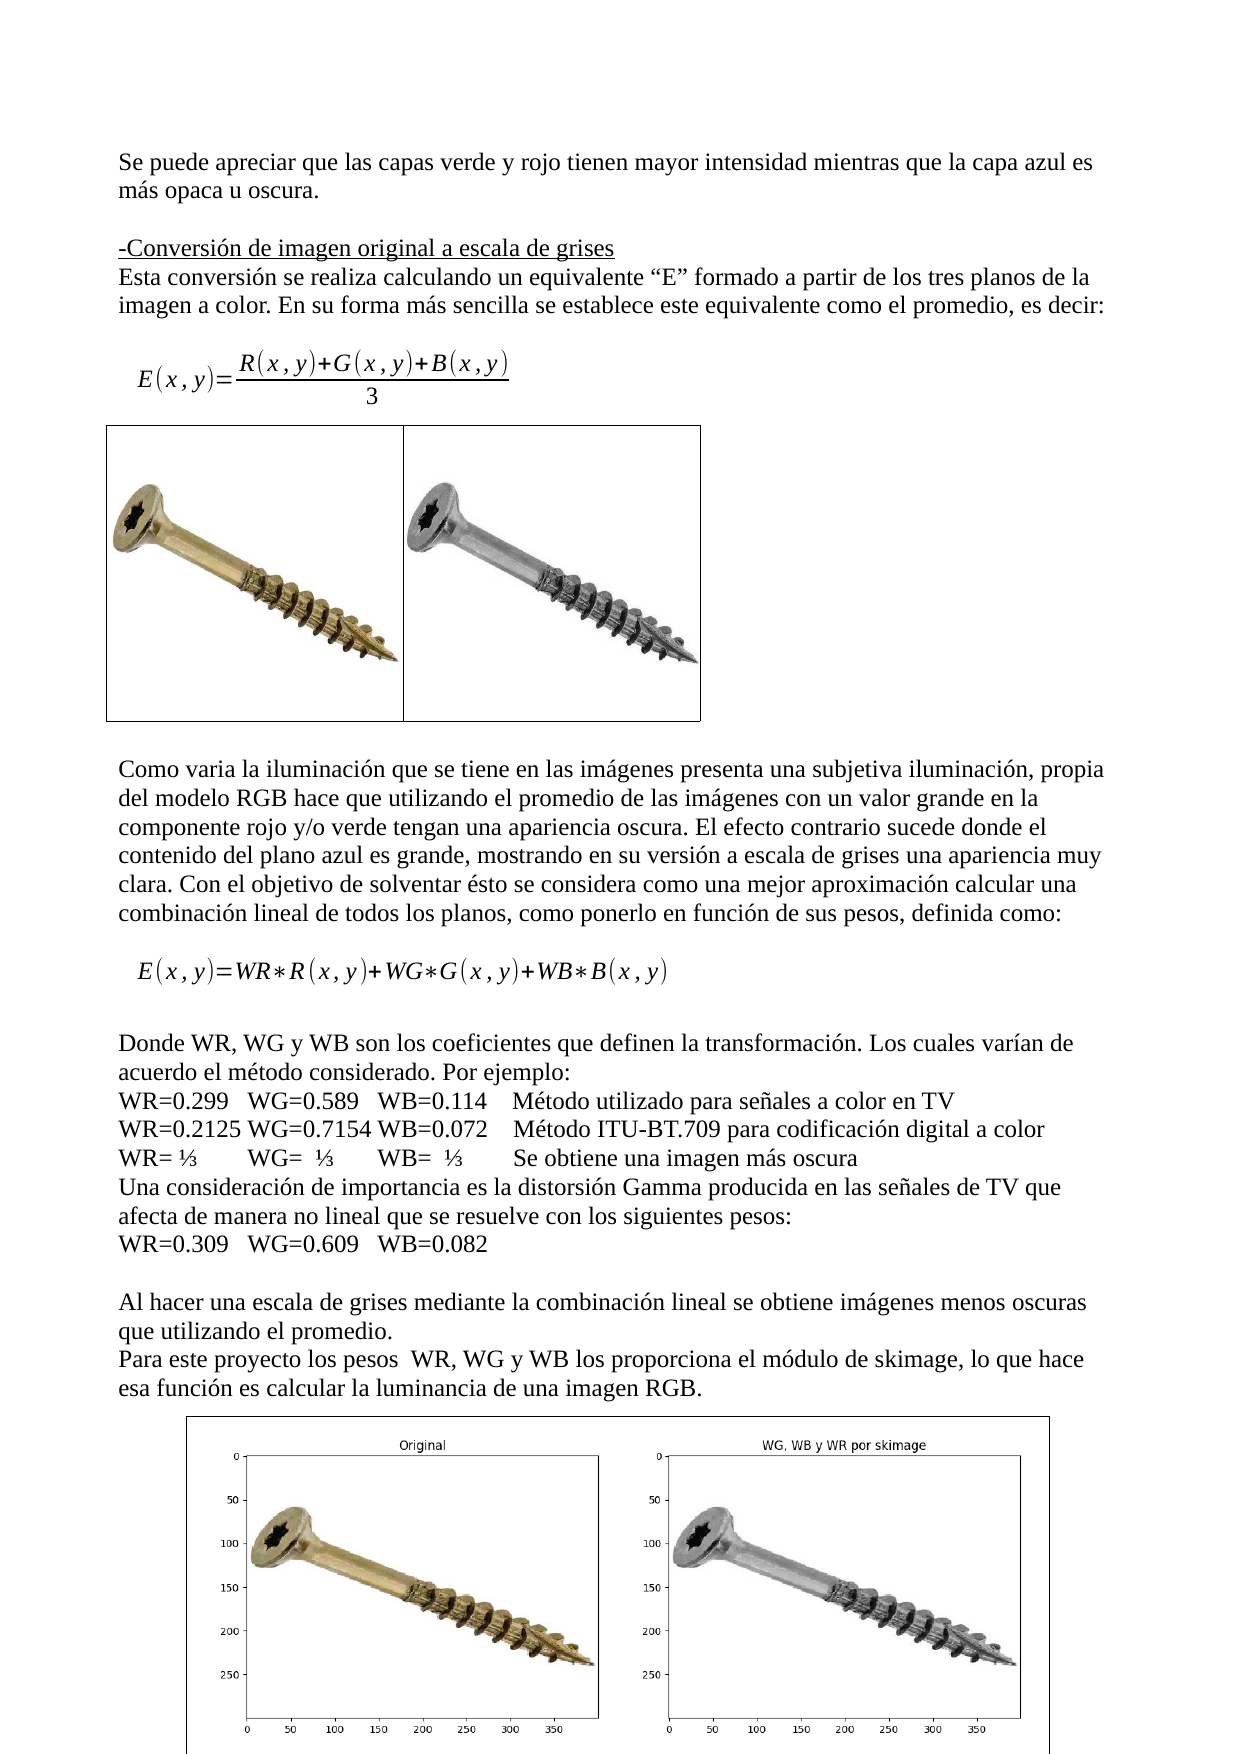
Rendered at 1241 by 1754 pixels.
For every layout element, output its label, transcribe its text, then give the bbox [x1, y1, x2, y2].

text WR=0.299 WG=0.589 WB=0.114 Método utilizado para señales a color en TV [118, 1086, 1122, 1114]
text Una consideración de importancia es la distorsión Gamma producida en las señales de TV que afecta de manera no lineal que se resuelve con los siguientes pesos: [118, 1172, 1122, 1229]
picture [404, 426, 700, 721]
text WR=0.2125 WG=0.7154 WB=0.072 Método ITU-BT.709 para codificación digital a color [118, 1114, 1122, 1143]
text Se puede apreciar que las capas verde y rojo tienen mayor intensidad mientras que la capa azul es más opaca u oscura. [118, 147, 1122, 204]
picture [109, 427, 401, 719]
text Esta conversión se realiza calculando un equivalente “E” formado a partir de los tres planos de la imagen a color. En su forma más sencilla se establece este equivalente como el promedio, es decir: [118, 262, 1122, 319]
text Donde WR, WG y WB son los coeficientes que definen la transformación. Los cuales varían de acuerdo el método considerado. Por ejemplo: [118, 1028, 1122, 1086]
text WR=0.309 WG=0.609 WB=0.082 [118, 1229, 1122, 1258]
text Al hacer una escala de grises mediante la combinación lineal se obtiene imágenes menos oscuras que utilizando el promedio. [118, 1287, 1122, 1344]
text Para este proyecto los pesos WR, WG y WB los proporciona el módulo de skimage, lo que hace esa función es calcular la luminancia de una imagen RGB. [118, 1344, 1122, 1402]
text -Conversión de imagen original a escala de grises [118, 233, 1122, 262]
text Como varia la iluminación que se tiene en las imágenes presenta una subjetiva iluminación, propia del modelo RGB hace que utilizando el promedio de las imágenes con un valor grande en la componente rojo y/o verde tengan una apariencia oscura. El efecto contrario sucede donde el contenido del plano azul es grande, mostrando en su versión a escala de grises una apariencia muy clara. Con el objetivo de solventar ésto se considera como una mejor aproximación calcular una combinación lineal de todos los planos, como ponerlo en función de sus pesos, definida como: [118, 754, 1122, 927]
text WR= ⅓ WG= ⅓ WB= ⅓ Se obtiene una imagen más oscura [118, 1143, 1122, 1172]
picture [189, 1418, 1046, 1751]
